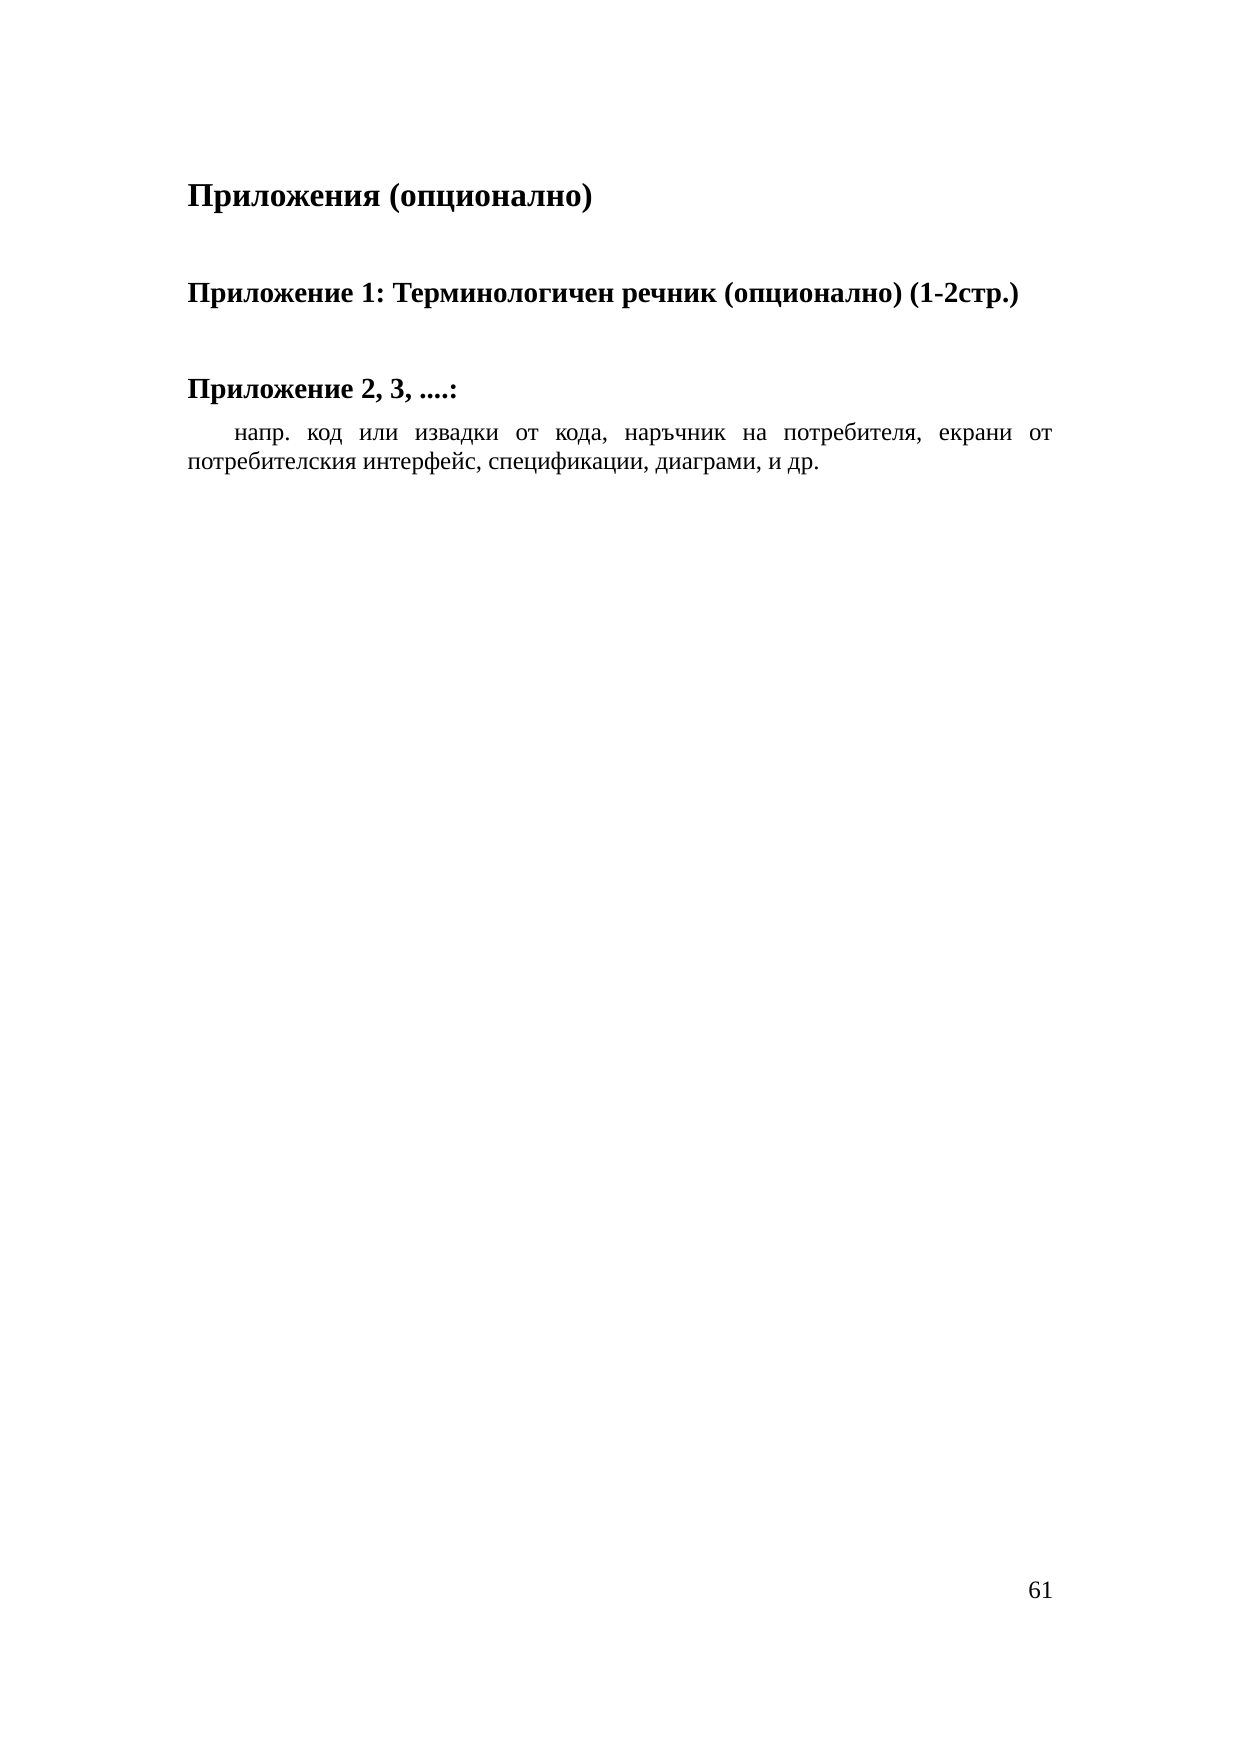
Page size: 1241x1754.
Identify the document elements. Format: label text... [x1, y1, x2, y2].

subtitle Приложение 2, 3, ....: [187, 371, 1053, 404]
subtitle Приложения (опционално) [187, 175, 1053, 213]
subtitle Приложение 1: Терминологичен речник (опционално) (1-2стр.) [187, 275, 1053, 309]
text напр. код или извадки от кода, наръчник на потребителя, екрани от потребителския интерфейс, спецификации, диаграми, и др. [187, 417, 1053, 474]
